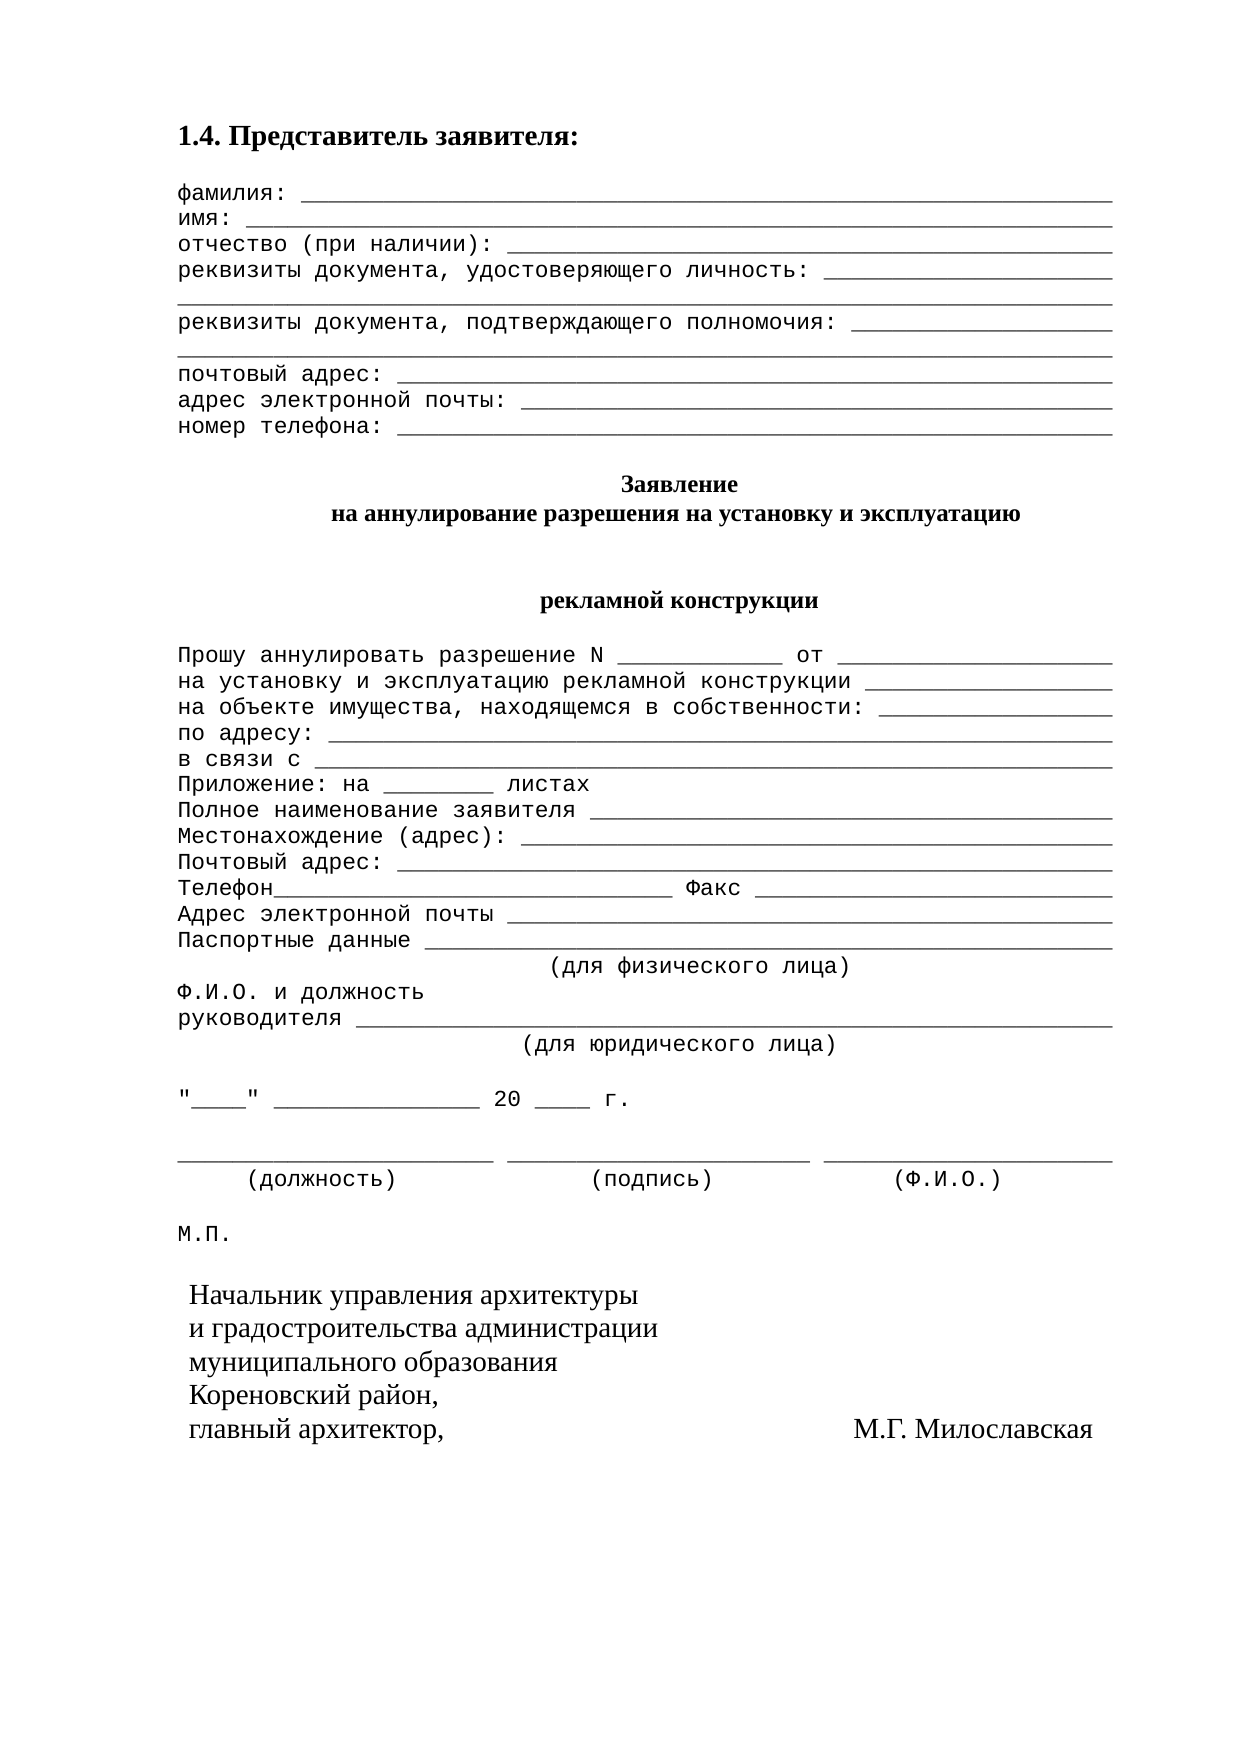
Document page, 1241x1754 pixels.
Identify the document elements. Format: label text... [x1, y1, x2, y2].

text адрес электронной почты: ___________________________________________ [177, 388, 1181, 414]
text фамилия: ___________________________________________________________ [177, 181, 1181, 207]
text на установку и эксплуатацию рекламной конструкции __________________ [177, 669, 1181, 695]
text М.П. [177, 1222, 1181, 1248]
text _______________________ ______________________ _____________________ [177, 1142, 1181, 1167]
text Телефон_____________________________ Факс __________________________ [177, 877, 1181, 902]
subtitle рекламной конструкции [177, 585, 1181, 614]
table_header Начальник управления архитектуры и градостроительства администрации муниципального образования Кореновский район, главный архитектор, М.Г. Милославская [177, 1277, 1163, 1478]
text Ф.И.О. и должность [177, 980, 1181, 1006]
text по адресу: _________________________________________________________ [177, 721, 1181, 747]
text руководителя _______________________________________________________ [177, 1006, 1181, 1032]
table_header [1164, 1277, 1240, 1478]
text (для физического лица) [177, 954, 1181, 980]
text (для юридического лица) [177, 1032, 1181, 1058]
text (должность) (подпись) (Ф.И.О.) [177, 1167, 1181, 1193]
text реквизиты документа, удостоверяющего личность: _____________________ [177, 259, 1181, 284]
text реквизиты документа, подтверждающего полномочия: ___________________ [177, 311, 1181, 336]
text Полное наименование заявителя ______________________________________ [177, 799, 1181, 825]
subtitle 1.4. Представитель заявителя: [177, 118, 1181, 152]
text ____________________________________________________________________ [177, 284, 1181, 311]
text ____________________________________________________________________ [177, 336, 1181, 362]
text Паспортные данные __________________________________________________ [177, 928, 1181, 954]
text номер телефона: ____________________________________________________ [177, 414, 1181, 440]
text имя: _______________________________________________________________ [177, 207, 1181, 233]
text почтовый адрес: ____________________________________________________ [177, 362, 1181, 388]
text Прошу аннулировать разрешение N ____________ от ____________________ [177, 643, 1181, 669]
text в связи с __________________________________________________________ [177, 747, 1181, 773]
text на объекте имущества, находящемся в собственности: _________________ [177, 695, 1181, 721]
text отчество (при наличии): ____________________________________________ [177, 233, 1181, 259]
text Почтовый адрес: ____________________________________________________ [177, 851, 1181, 877]
text Местонахождение (адрес): ___________________________________________ [177, 825, 1181, 851]
text "____" _______________ 20 ____ г. [177, 1087, 1181, 1113]
subtitle Заявление на аннулирование разрешения на установку и эксплуатацию [177, 469, 1181, 527]
text Приложение: на ________ листах [177, 773, 1181, 799]
text Адрес электронной почты ____________________________________________ [177, 902, 1181, 928]
